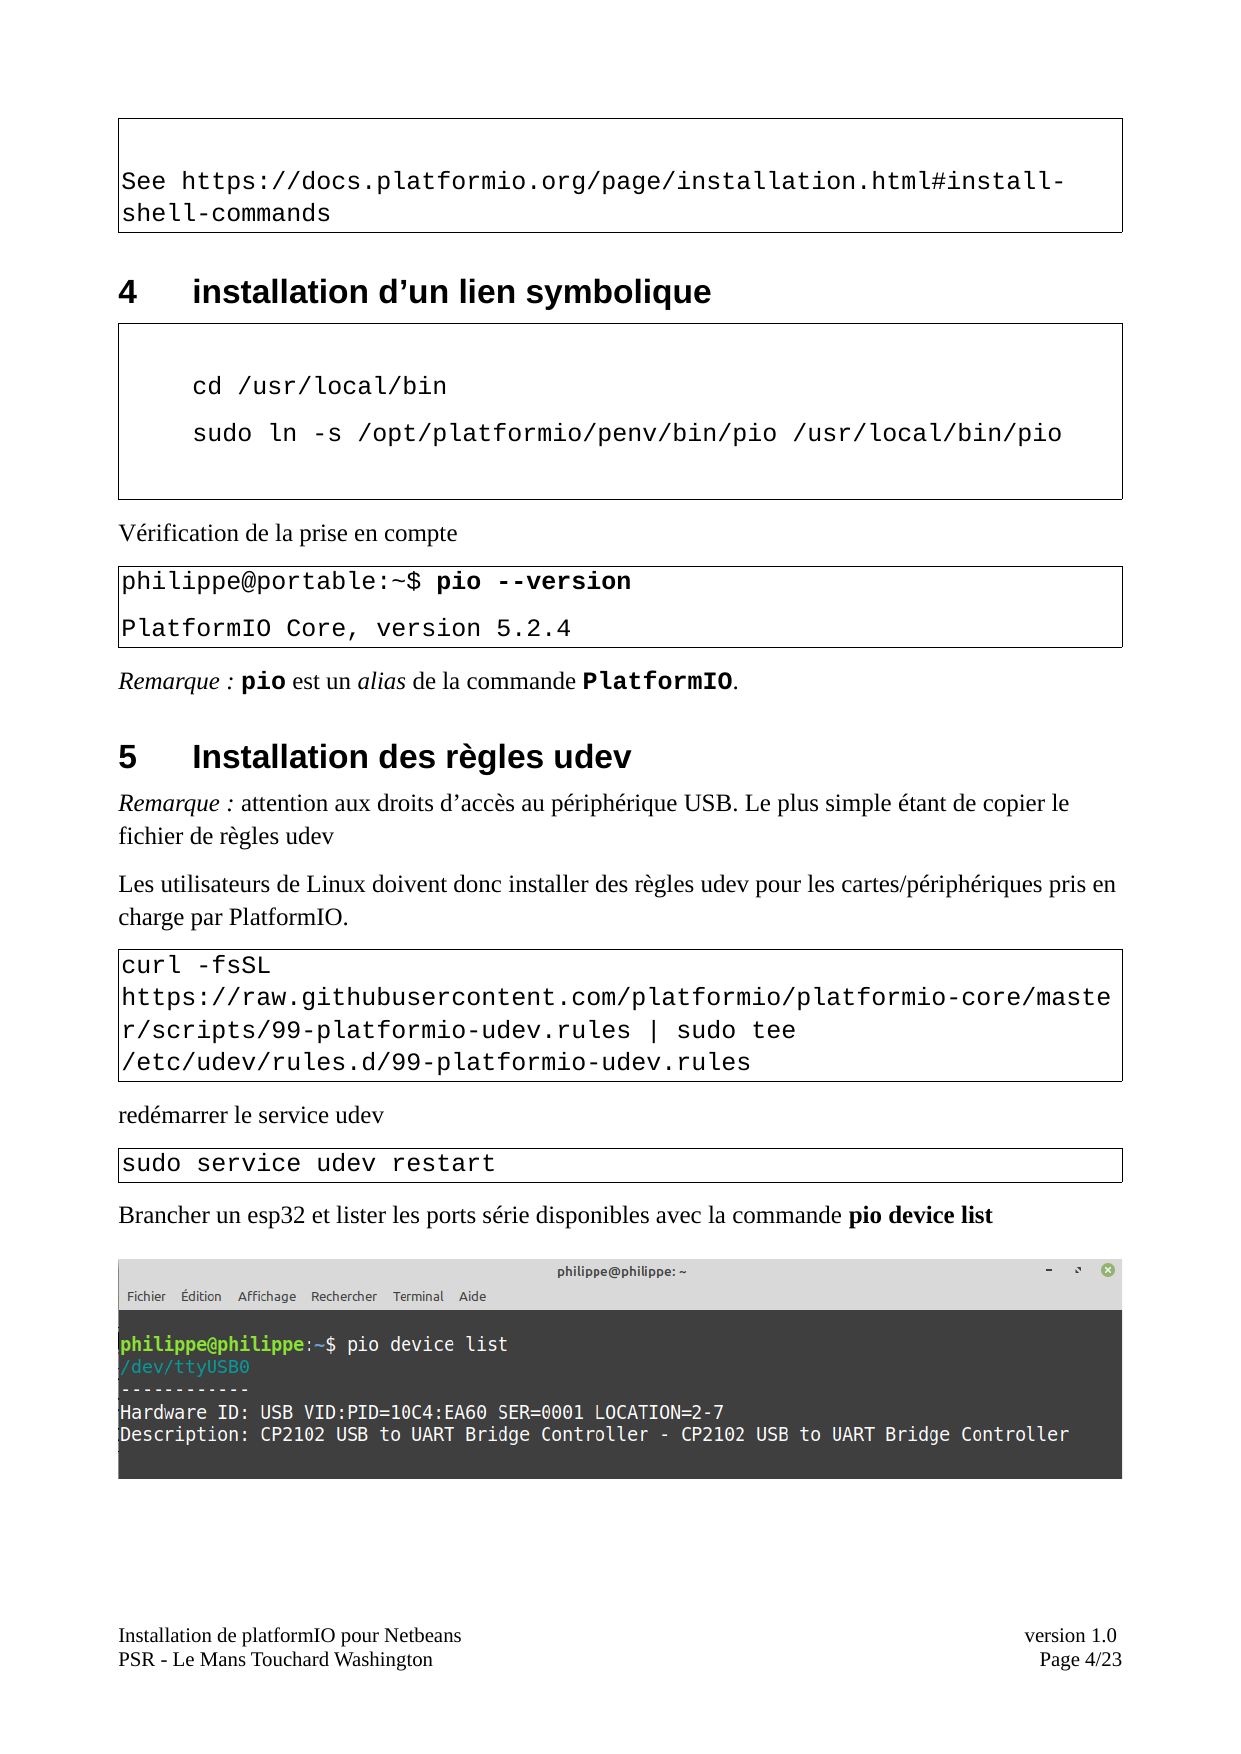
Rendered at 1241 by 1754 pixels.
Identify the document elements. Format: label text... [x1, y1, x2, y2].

text Les utilisateurs de Linux doivent donc installer des règles udev pour les cartes/périphériques pris en charge par PlatformIO. [118, 869, 1122, 930]
text Vérification de la prise en compte [118, 518, 1122, 547]
text curl -fsSL https://raw.githubusercontent.com/platformio/platformio-core/master/scripts/99-platformio-udev.rules | sudo tee /etc/udev/rules.d/99-platformio-udev.rules [119, 950, 1122, 1081]
text PlatformIO Core, version 5.2.4 [119, 613, 1122, 647]
text philippe@portable:~$ pio --version [119, 567, 1122, 597]
text sudo ln -s /opt/platformio/penv/bin/pio /usr/local/bin/pio [119, 417, 1122, 449]
text sudo service udev restart [119, 1149, 1122, 1182]
text See https://docs.platformio.org/page/installation.html#install-shell-commands [119, 165, 1122, 232]
text cd /usr/local/bin [119, 370, 1122, 402]
picture [118, 1259, 1123, 1479]
text Remarque : pio est un alias de la commande PlatformIO. [118, 666, 1122, 697]
subtitle installation d’un lien symbolique [118, 272, 1122, 310]
text Remarque : attention aux droits d’accès au périphérique USB. Le plus simple étant de copier le fichier de règles udev [118, 788, 1122, 850]
subtitle Installation des règles udev [118, 737, 1122, 776]
text redémarrer le service udev [118, 1100, 1122, 1129]
text Brancher un esp32 et lister les ports série disponibles avec la commande pio device list [118, 1201, 1122, 1229]
